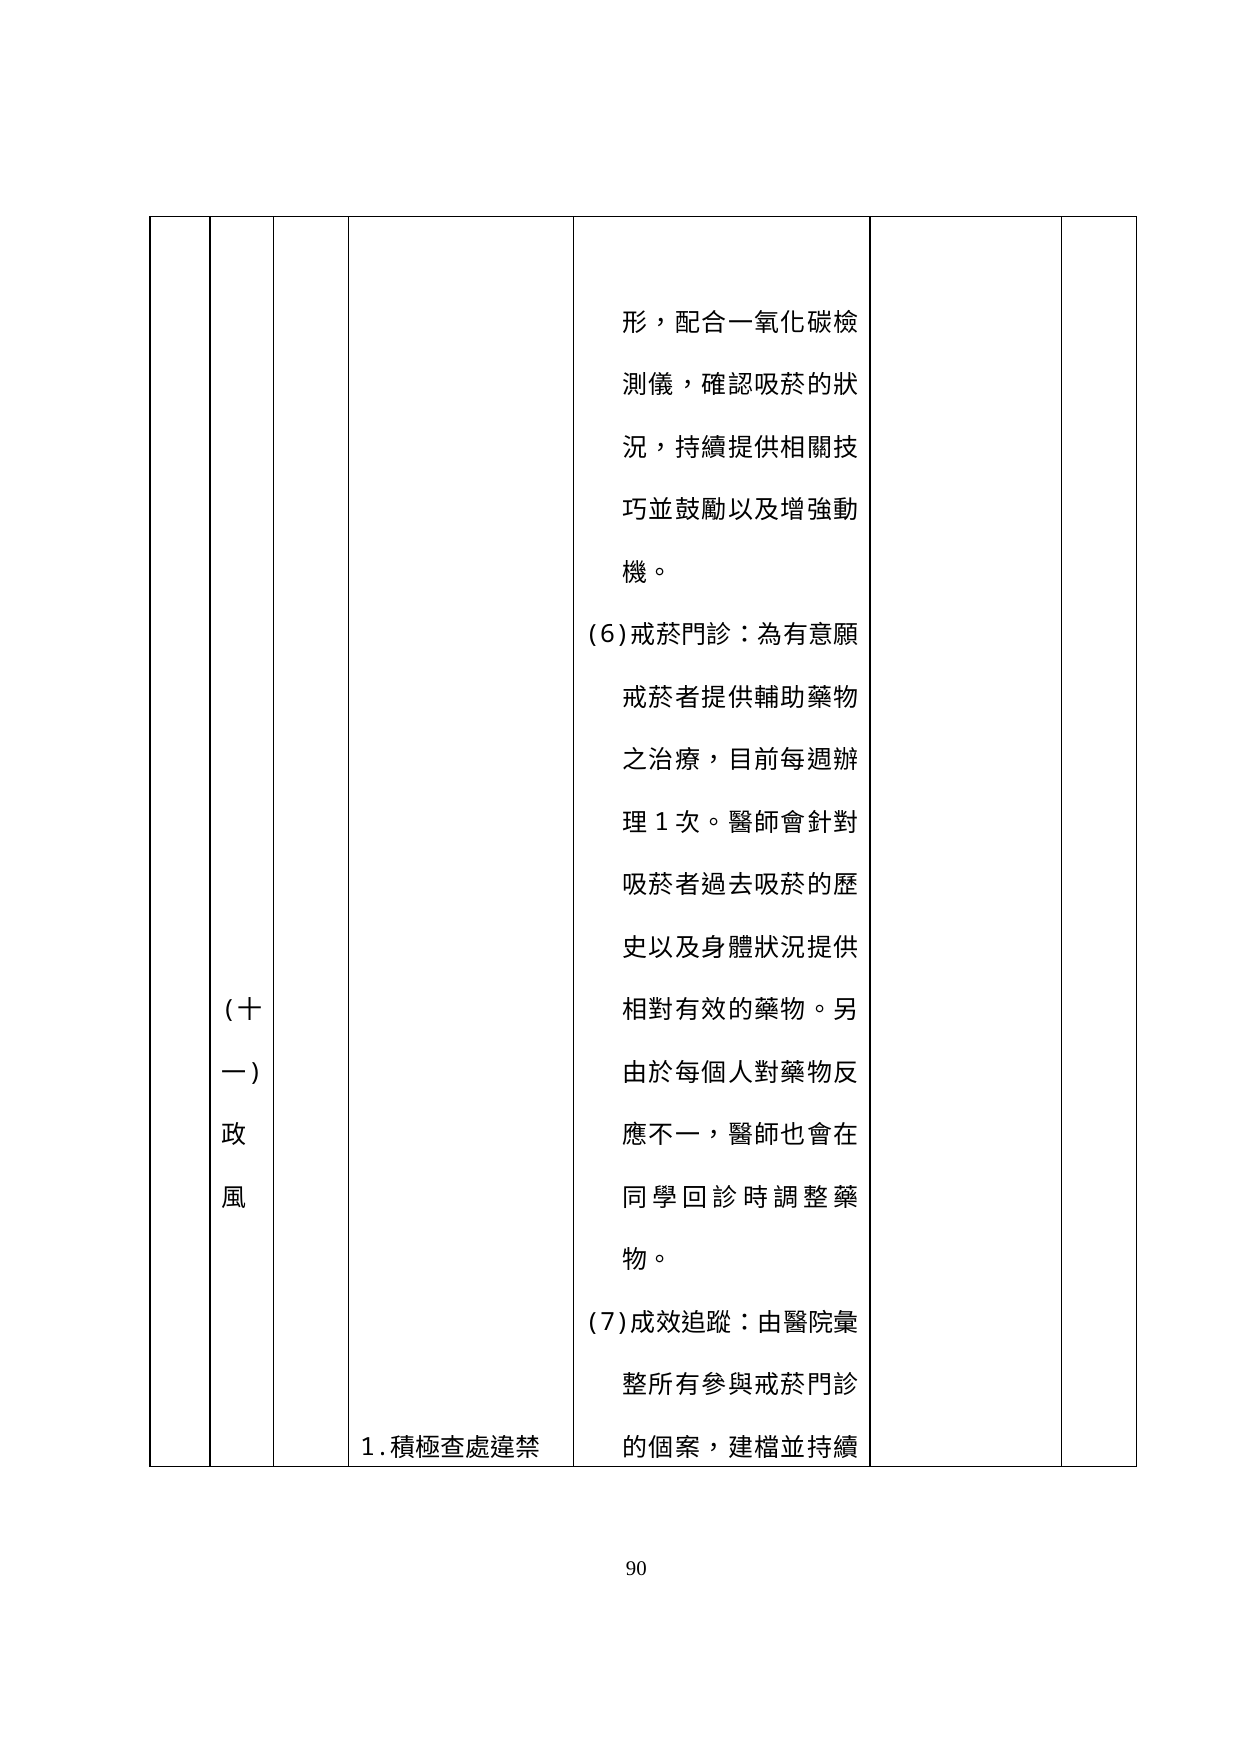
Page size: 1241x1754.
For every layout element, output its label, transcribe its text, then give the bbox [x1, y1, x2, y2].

table_cell (十一)政風 [211, 217, 273, 1466]
table_cell [274, 217, 348, 1466]
table_cell 1.積極查處違禁 [349, 217, 573, 1466]
table_cell 形，配合一氧化碳檢測儀，確認吸菸的狀況，持續提供相關技巧並鼓勵以及增強動機。 (6)戒菸門診：為有意願戒菸者提供輔助藥物之治療，目前每週辦理1次。醫師會針對吸菸者過去吸菸的歷史以及身體狀況提供相對有效的藥物。另由於每個人對藥物反應不一，醫師也會在同學回診時調整藥物。 (7)成效追蹤：由醫院彙整所有參與戒菸門診的個案，建檔並持續 [574, 217, 869, 1466]
table_cell [1062, 217, 1136, 1466]
table_cell [871, 217, 1061, 1466]
table_cell [151, 217, 209, 1466]
